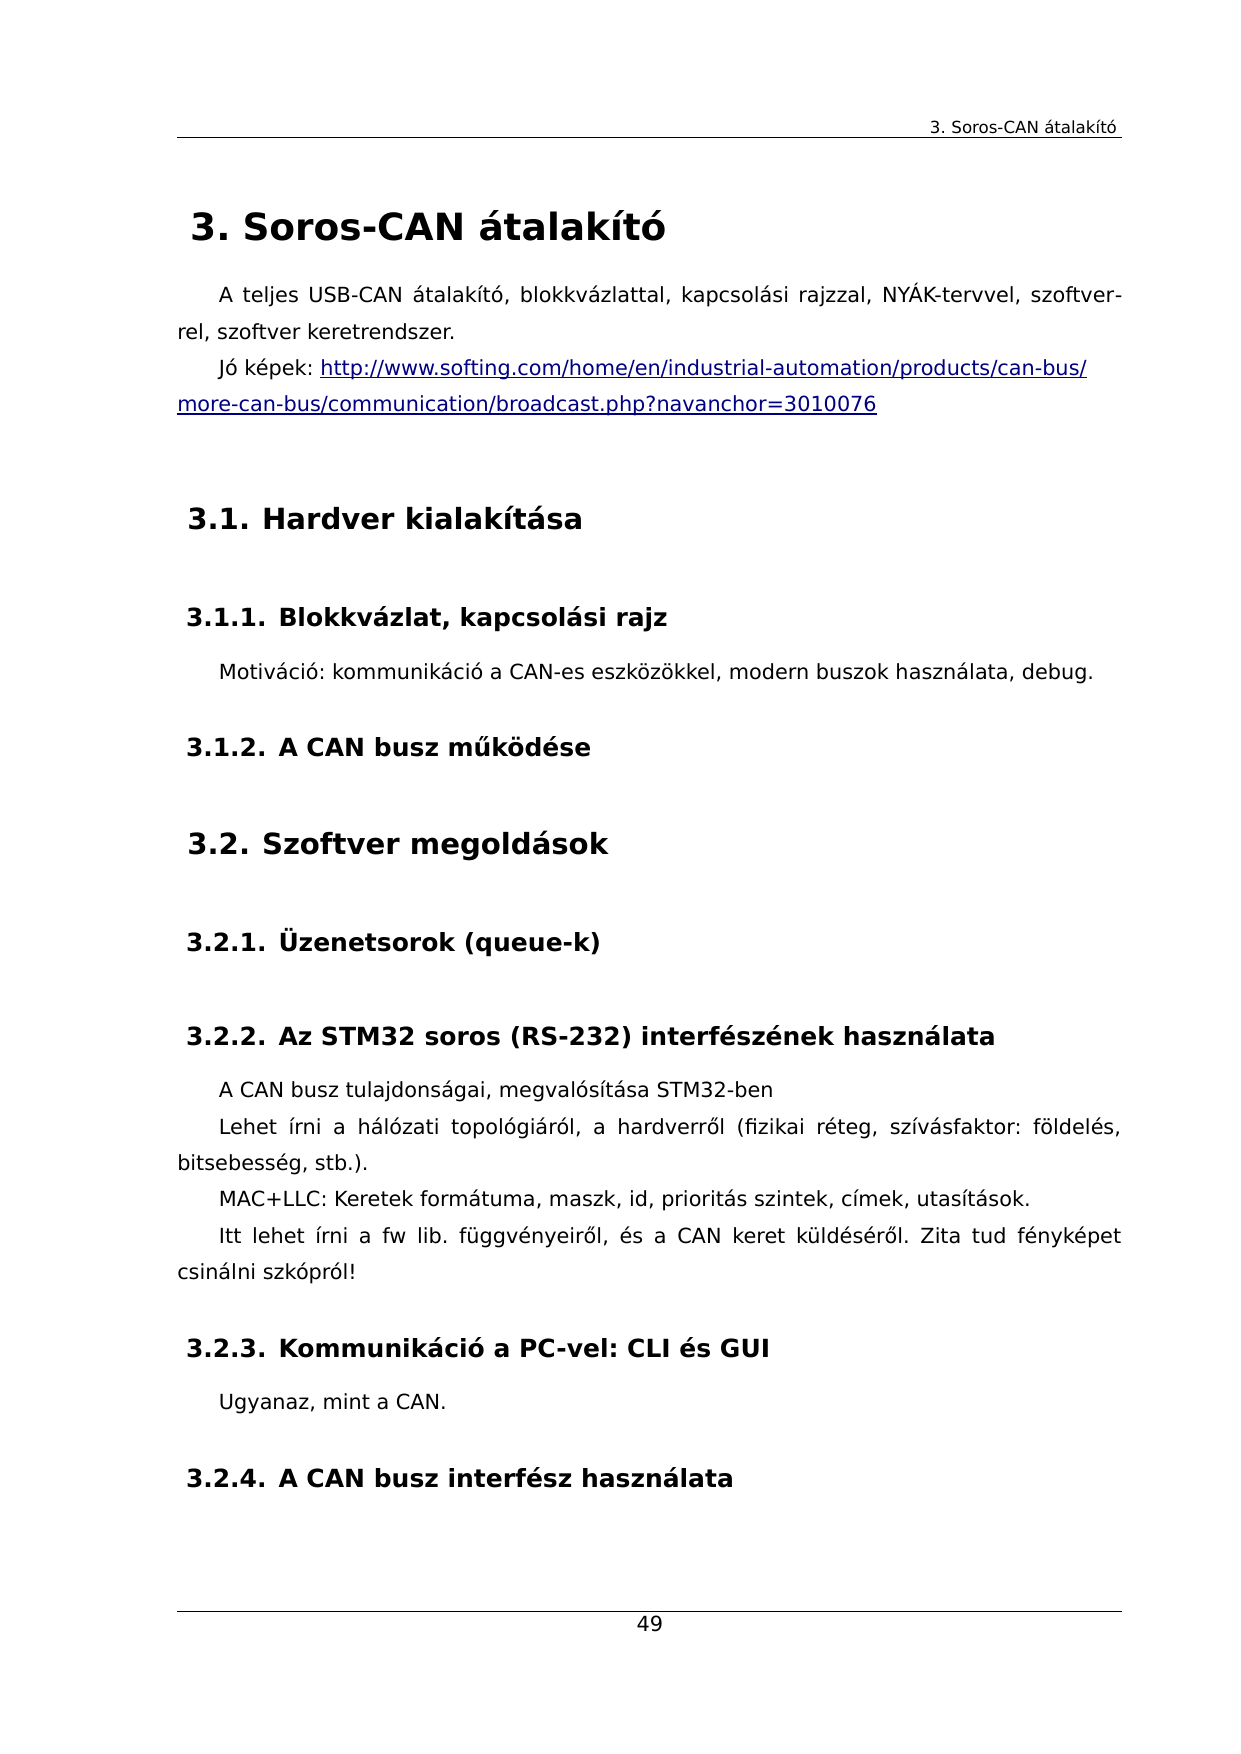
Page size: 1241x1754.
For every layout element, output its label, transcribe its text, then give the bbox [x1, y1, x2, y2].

subtitle Szoftver megoldások [177, 827, 1122, 861]
text A teljes USB-CAN átalakító, blokkvázlattal, kapcsolási rajzzal, NYÁK-tervvel, szoftver­rel, szoftver keret­rendszer. [177, 283, 1122, 344]
text Lehet írni a hálózati topológiáról, a hardverről (fizikai réteg, szívásfaktor: földelés, bitse­besség, stb.). [177, 1115, 1122, 1175]
subtitle Üzenetsorok (queue-k) [177, 928, 1122, 957]
subtitle A CAN busz interfész használata [177, 1464, 1122, 1493]
subtitle Blokkvázlat, kapcsolási rajz [177, 603, 1122, 633]
text Jó képek: http://www.softing.com/home/en/industrial-automation/products/can-bus/more-can-bus/communication/broadcast.php?navanchor=3010076 [177, 356, 1122, 417]
text MAC+LLC: Keretek formátuma, maszk, id, prioritás szintek, címek, utasítások. [177, 1187, 1122, 1212]
text Itt lehet írni a fw lib. függvényeiről, és a CAN keret küldéséről. Zita tud fényképet csinál­ni szkópról! [177, 1224, 1122, 1284]
text A CAN busz tulajdonságai, megvalósítása STM32-ben [177, 1078, 1122, 1103]
subtitle Kommunikáció a PC-vel: CLI és GUI [177, 1334, 1122, 1363]
subtitle Soros-CAN átalakító [177, 205, 1122, 249]
text Motiváció: kommunikáció a CAN-es eszközökkel, modern buszok használata, debug. [177, 660, 1122, 684]
text Ugyanaz, mint a CAN. [177, 1390, 1122, 1414]
subtitle Hardver kialakítása [177, 503, 1122, 537]
subtitle Az STM32 soros (RS-232) interfészének használata [177, 1022, 1122, 1051]
subtitle A CAN busz működése [177, 734, 1122, 763]
